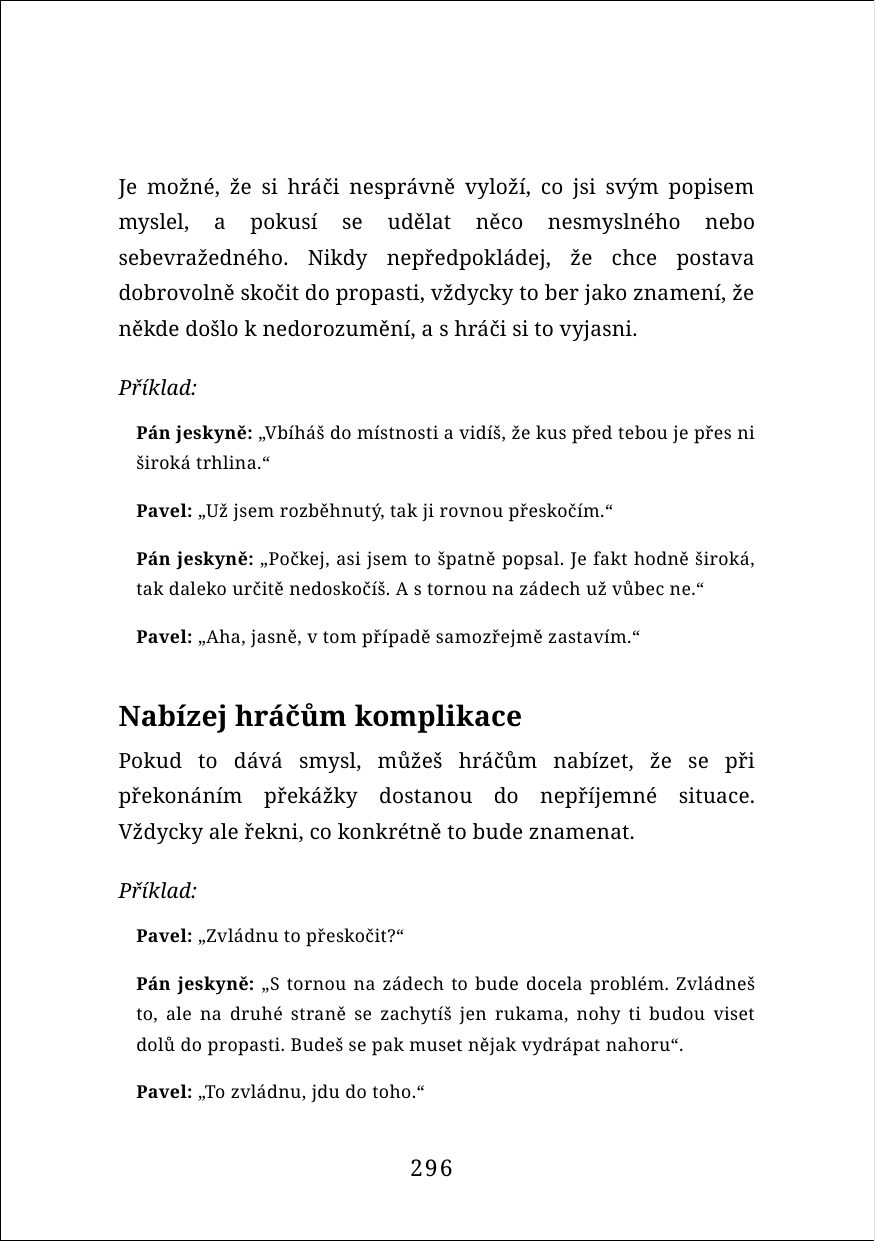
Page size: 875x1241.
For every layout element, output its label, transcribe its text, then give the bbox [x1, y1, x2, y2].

text Pavel: „Zvládnu to přeskočit?“ [136, 924, 756, 948]
text Je možné, že si hráči nesprávně vyloží, co jsi svým popisem myslel, a pokusí se udělat něco nesmyslného nebo sebevražedného. Nikdy nepředpokládej, že chce postava dobrovolně skočit do propasti, vždycky to ber jako znamení, že někde došlo k nedorozumění, a s hráči si to vyjasni. [118, 172, 756, 342]
text Pán jeskyně: „S tornou na zádech to bude docela problém. Zvládneš to, ale na druhé straně se zachytíš jen rukama, nohy ti budou viset dolů do propasti. Budeš se pak muset nějak vydrápat nahoru“. [136, 972, 756, 1056]
text Pokud to dává smysl, můžeš hráčům nabízet, že se při překonáním překážky dostanou do nepříjemné situace. Vždycky ale řekni, co konkrétně to bude znamenat. [118, 746, 756, 846]
text Pán jeskyně: „Vbíháš do místnosti a vidíš, že kus před tebou je přes ni široká trhlina.“ [136, 420, 756, 475]
text Pavel: „Už jsem rozběhnutý, tak ji rovnou přeskočím.“ [136, 498, 756, 523]
text Příklad: [118, 373, 756, 401]
text Pán jeskyně: „Počkej, asi jsem to špatně popsal. Je fakt hodně široká, tak daleko určitě nedoskočíš. A s tornou na zádech už vůbec ne.“ [136, 546, 756, 601]
text Příklad: [118, 876, 756, 905]
text Pavel: „Aha, jasně, v tom případě samozřejmě zastavím.“ [136, 624, 756, 649]
subtitle Nabízej hráčům komplikace [118, 696, 756, 734]
text Pavel: „To zvládnu, jdu do toho.“ [136, 1080, 756, 1104]
